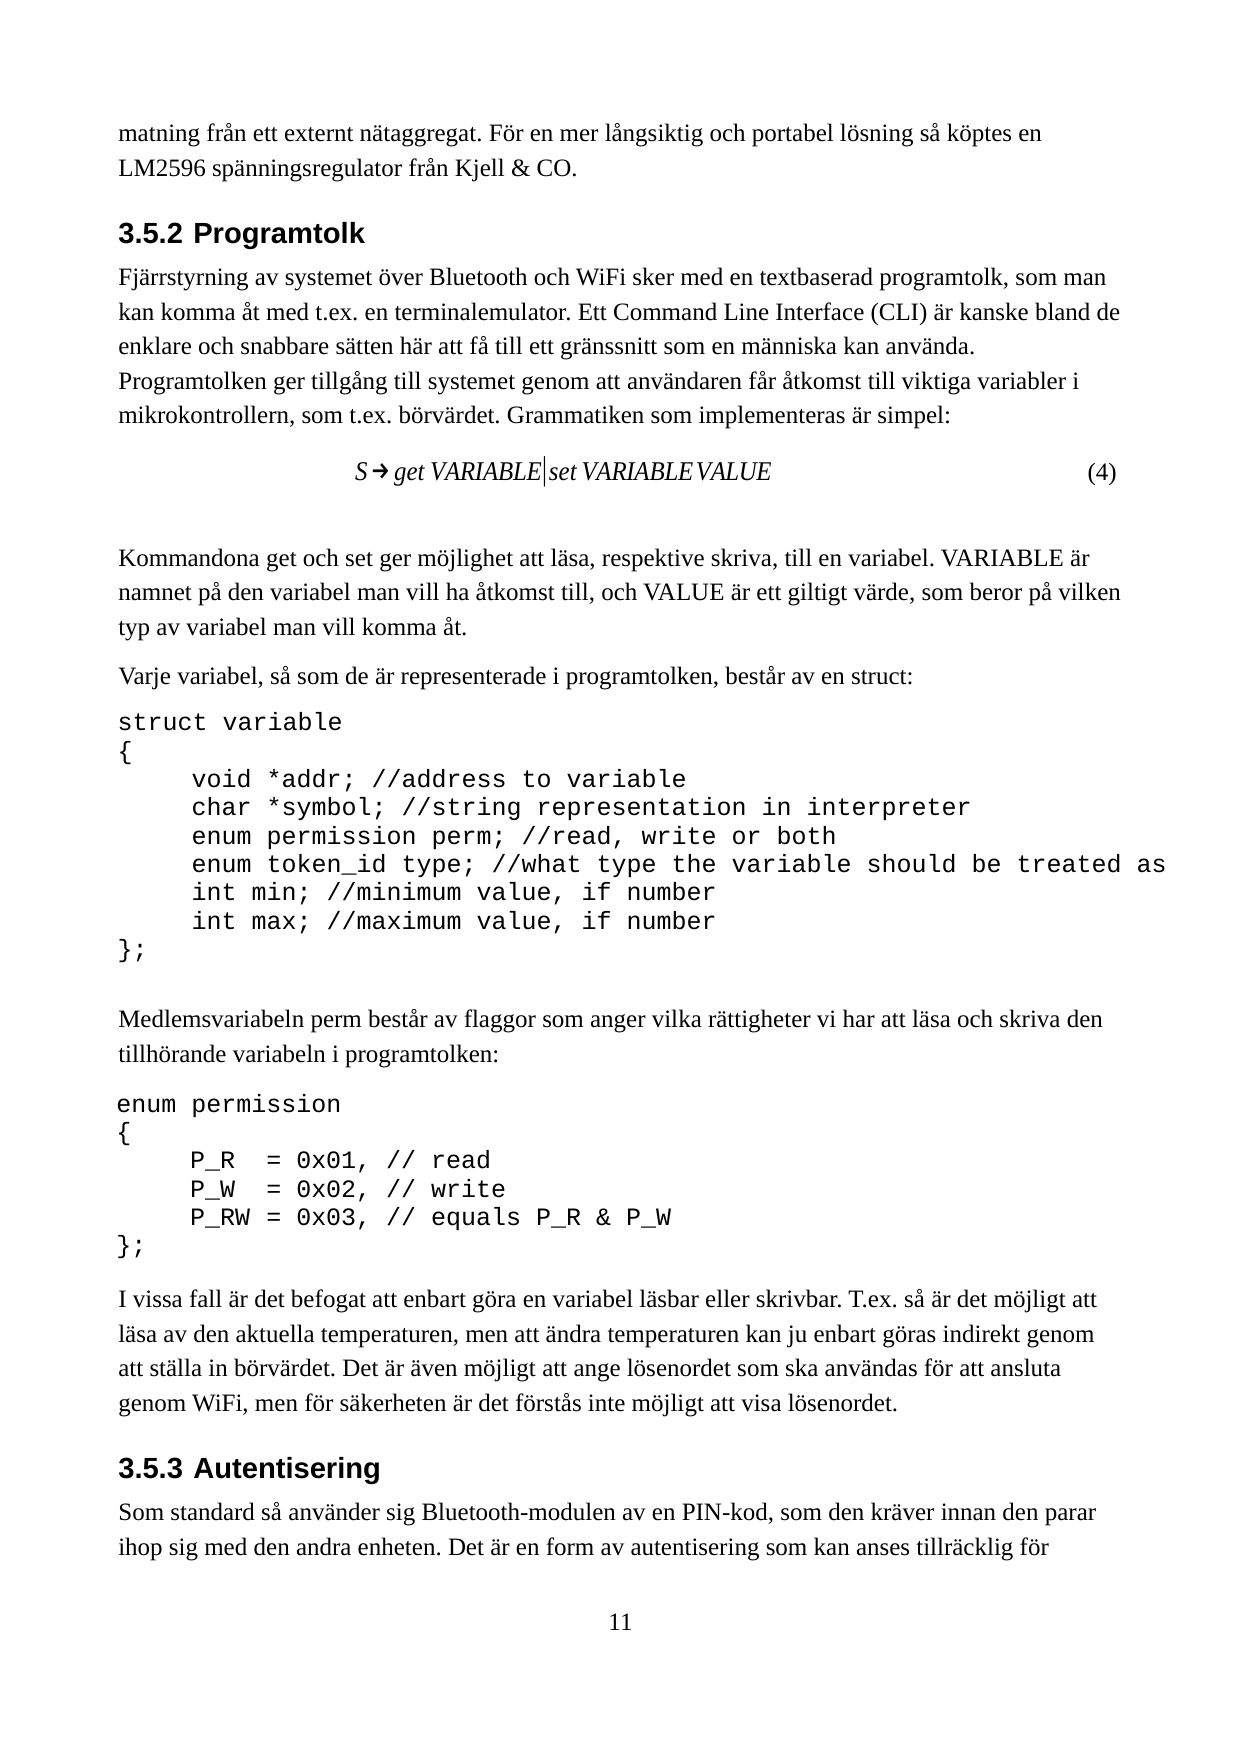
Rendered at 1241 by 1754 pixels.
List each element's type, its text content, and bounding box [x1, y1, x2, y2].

text matning från ett externt nätaggregat. För en mer långsiktig och portabel lösning så köptes en LM2596 spänningsregulator från Kjell & CO. [118, 118, 1122, 181]
text Medlemsvariabeln perm består av flaggor som anger vilka rättigheter vi har att läsa och skriva den tillhörande variabeln i programtolken: [118, 1004, 1122, 1068]
text Fjärrstyrning av systemet över Bluetooth och WiFi sker med en textbaserad programtolk, som man kan komma åt med t.ex. en terminalemulator. Ett Command Line Interface (CLI) är kanske bland de enklare och snabbare sätten här att få till ett gränssnitt som en människa kan använda. Programtolken ger tillgång till systemet genom att användaren får åtkomst till viktiga variabler i mikrokontrollern, som t.ex. börvärdet. Grammatiken som implementeras är simpel: [118, 262, 1122, 429]
subtitle Autentisering [118, 1451, 1122, 1485]
text Kommandona get och set ger möjlighet att läsa, respektive skriva, till en variabel. VARIABLE är namnet på den variabel man vill ha åtkomst till, och VALUE är ett giltigt värde, som beror på vilken typ av variabel man vill komma åt. [118, 543, 1122, 641]
text Som standard så använder sig Bluetooth-modulen av en PIN-kod, som den kräver innan den parar ihop sig med den andra enheten. Det är en form av autentisering som kan anses tillräcklig för [118, 1497, 1122, 1561]
text Varje variabel, så som de är representerade i programtolken, består av en struct: [118, 661, 1122, 690]
table_header [118, 449, 1010, 494]
subtitle Programtolk [118, 216, 1122, 250]
table_header (4) [1010, 449, 1122, 494]
text I vissa fall är det befogat att enbart göra en variabel läsbar eller skrivbar. T.ex. så är det möjligt att läsa av den aktuella temperaturen, men att ändra temperaturen kan ju enbart göras indirekt genom att ställa in börvärdet. Det är även möjligt att ange lösenordet som ska användas för att ansluta genom WiFi, men för säkerheten är det förstås inte möjligt att visa lösenordet. [118, 1284, 1122, 1416]
